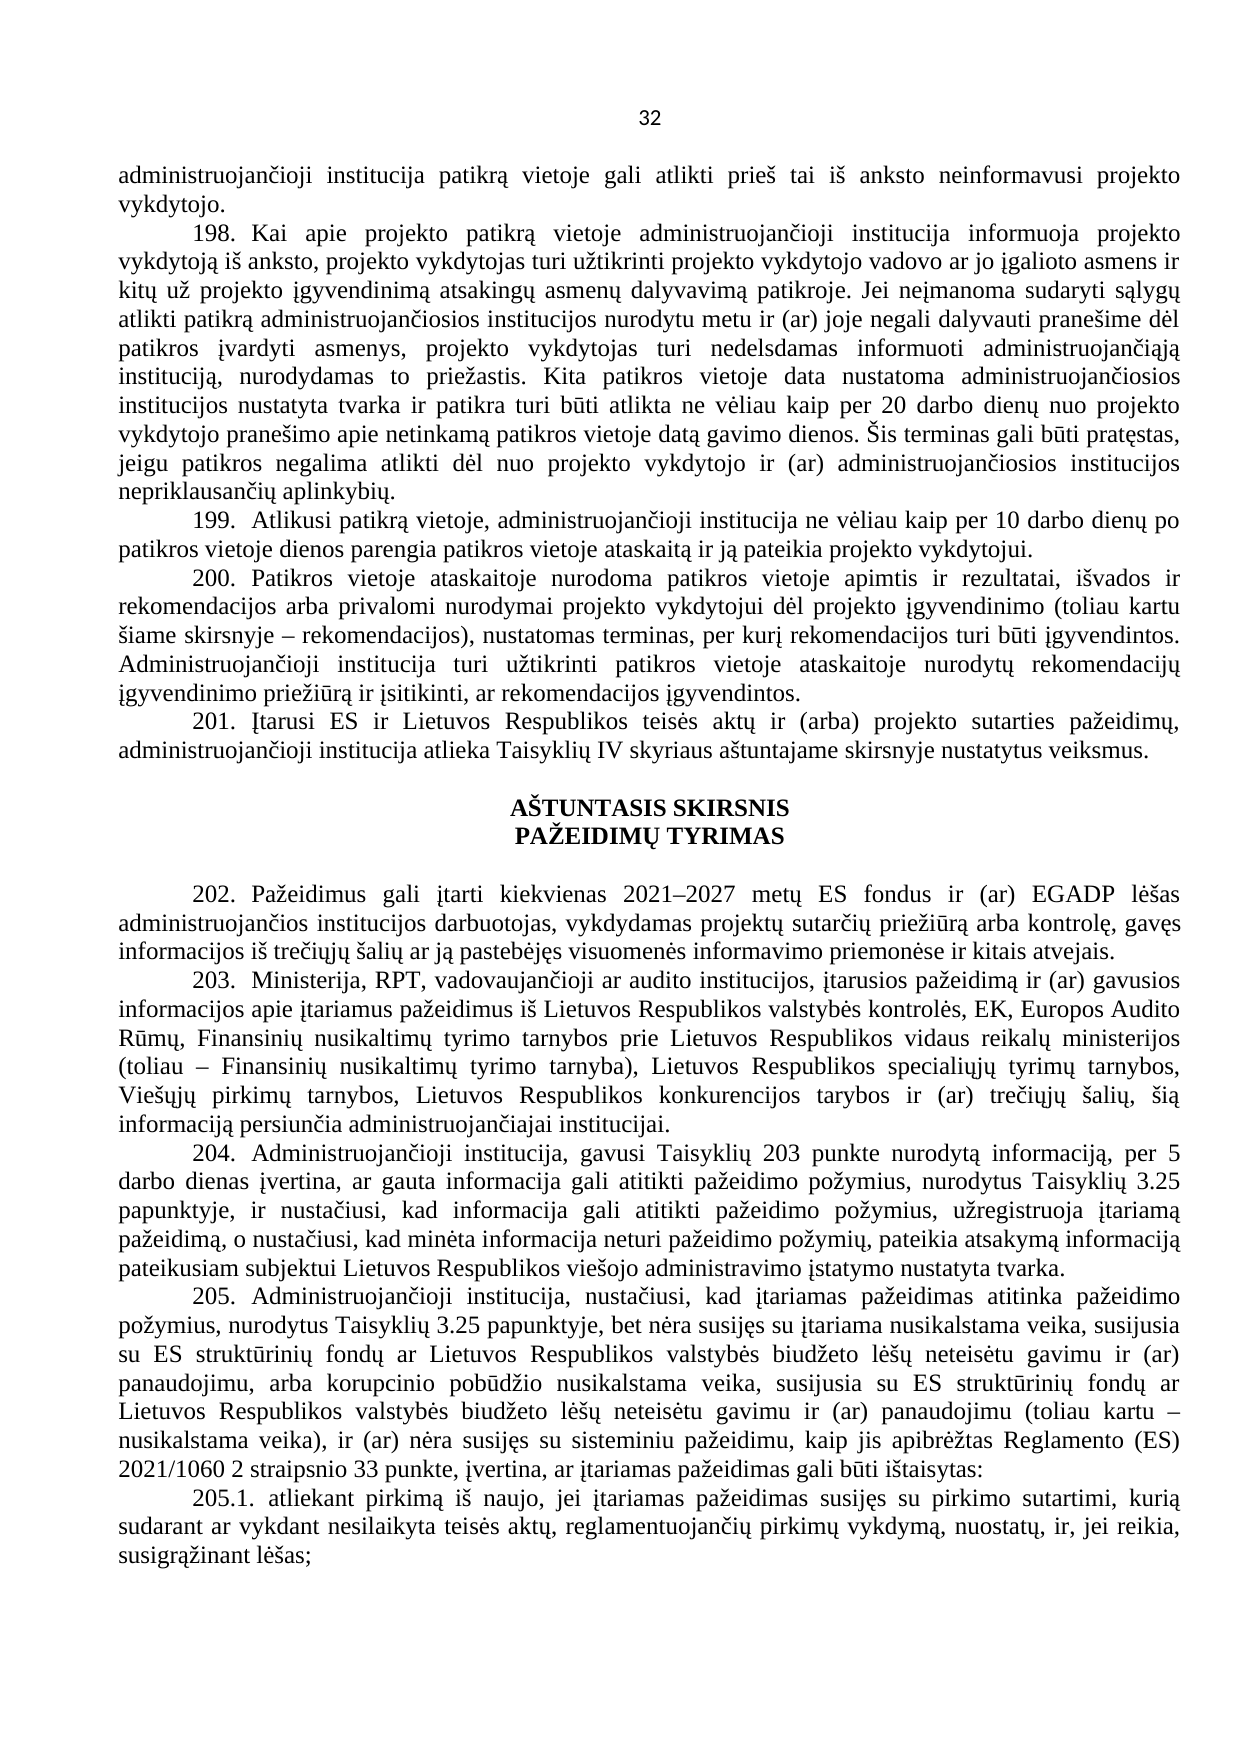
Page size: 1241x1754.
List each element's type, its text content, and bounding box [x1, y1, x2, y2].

subtitle AŠTUNTASIS SKIRSNIS [118, 793, 1181, 821]
text 199. Atlikusi patikrą vietoje, administruojančioji institucija ne vėliau kaip per 10 darbo dienų po patikros vietoje dienos parengia patikros vietoje ataskaitą ir ją pateikia projekto vykdytojui. [118, 505, 1181, 563]
text 205. Administruojančioji institucija, nustačiusi, kad įtariamas pažeidimas atitinka pažeidimo požymius, nurodytus Taisyklių 3.25 papunktyje, bet nėra susijęs su įtariama nusikalstama veika, susijusia su ES struktūrinių fondų ar Lietuvos Respublikos valstybės biudžeto lėšų neteisėtu gavimu ir (ar) panaudojimu, arba korupcinio pobūdžio nusikalstama veika, susijusia su ES struktūrinių fondų ar Lietuvos Respublikos valstybės biudžeto lėšų neteisėtu gavimu ir (ar) panaudojimu (toliau kartu – nusikalstama veika), ir (ar) nėra susijęs su sisteminiu pažeidimu, kaip jis apibrėžtas Reglamento (ES) 2021/1060 2 straipsnio 33 punkte, įvertina, ar įtariamas pažeidimas gali būti ištaisytas: [118, 1281, 1181, 1483]
text 205.1. atliekant pirkimą iš naujo, jei įtariamas pažeidimas susijęs su pirkimo sutartimi, kurią sudarant ar vykdant nesilaikyta teisės aktų, reglamentuojančių pirkimų vykdymą, nuostatų, ir, jei reikia, susigrąžinant lėšas; [118, 1483, 1181, 1569]
text 203. Ministerija, RPT, vadovaujančioji ar audito institucijos, įtarusios pažeidimą ir (ar) gavusios informacijos apie įtariamus pažeidimus iš Lietuvos Respublikos valstybės kontrolės, EK, Europos Audito Rūmų, Finansinių nusikaltimų tyrimo tarnybos prie Lietuvos Respublikos vidaus reikalų ministerijos (toliau – Finansinių nusikaltimų tyrimo tarnyba), Lietuvos Respublikos specialiųjų tyrimų tarnybos, Viešųjų pirkimų tarnybos, Lietuvos Respublikos konkurencijos tarybos ir (ar) trečiųjų šalių, šią informaciją persiunčia administruojančiajai institucijai. [118, 965, 1181, 1138]
subtitle PAŽEIDIMŲ TYRIMAS [118, 821, 1181, 850]
text 202. Pažeidimus gali įtarti kiekvienas 2021–2027 metų ES fondus ir (ar) EGADP lėšas administruojančios institucijos darbuotojas, vykdydamas projektų sutarčių priežiūrą arba kontrolę, gavęs informacijos iš trečiųjų šalių ar ją pastebėjęs visuomenės informavimo priemonėse ir kitais atvejais. [118, 879, 1181, 965]
text 200. Patikros vietoje ataskaitoje nurodoma patikros vietoje apimtis ir rezultatai, išvados ir rekomendacijos arba privalomi nurodymai projekto vykdytojui dėl projekto įgyvendinimo (toliau kartu šiame skirsnyje – rekomendacijos), nustatomas terminas, per kurį rekomendacijos turi būti įgyvendintos. Administruojančioji institucija turi užtikrinti patikros vietoje ataskaitoje nurodytų rekomendacijų įgyvendinimo priežiūrą ir įsitikinti, ar rekomendacijos įgyvendintos. [118, 563, 1181, 706]
text 201. Įtarusi ES ir Lietuvos Respublikos teisės aktų ir (arba) projekto sutarties pažeidimų, administruojančioji institucija atlieka Taisyklių IV skyriaus aštuntajame skirsnyje nustatytus veiksmus. [118, 706, 1181, 764]
text 204. Administruojančioji institucija, gavusi Taisyklių 203 punkte nurodytą informaciją, per 5 darbo dienas įvertina, ar gauta informacija gali atitikti pažeidimo požymius, nurodytus Taisyklių 3.25 papunktyje, ir nustačiusi, kad informacija gali atitikti pažeidimo požymius, užregistruoja įtariamą pažeidimą, o nustačiusi, kad minėta informacija neturi pažeidimo požymių, pateikia atsakymą informaciją pateikusiam subjektui Lietuvos Respublikos viešojo administravimo įstatymo nustatyta tvarka. [118, 1138, 1181, 1281]
text 198. Kai apie projekto patikrą vietoje administruojančioji institucija informuoja projekto vykdytoją iš anksto, projekto vykdytojas turi užtikrinti projekto vykdytojo vadovo ar jo įgalioto asmens ir kitų už projekto įgyvendinimą atsakingų asmenų dalyvavimą patikroje. Jei neįmanoma sudaryti sąlygų atlikti patikrą administruojančiosios institucijos nurodytu metu ir (ar) joje negali dalyvauti pranešime dėl patikros įvardyti asmenys, projekto vykdytojas turi nedelsdamas informuoti administruojančiąją instituciją, nurodydamas to priežastis. Kita patikros vietoje data nustatoma administruojančiosios institucijos nustatyta tvarka ir patikra turi būti atlikta ne vėliau kaip per 20 darbo dienų nuo projekto vykdytojo pranešimo apie netinkamą patikros vietoje datą gavimo dienos. Šis terminas gali būti pratęstas, jeigu patikros negalima atlikti dėl nuo projekto vykdytojo ir (ar) administruojančiosios institucijos nepriklausančių aplinkybių. [118, 218, 1181, 505]
text administruojančioji institucija patikrą vietoje gali atlikti prieš tai iš anksto neinformavusi projekto vykdytojo. [118, 160, 1181, 218]
